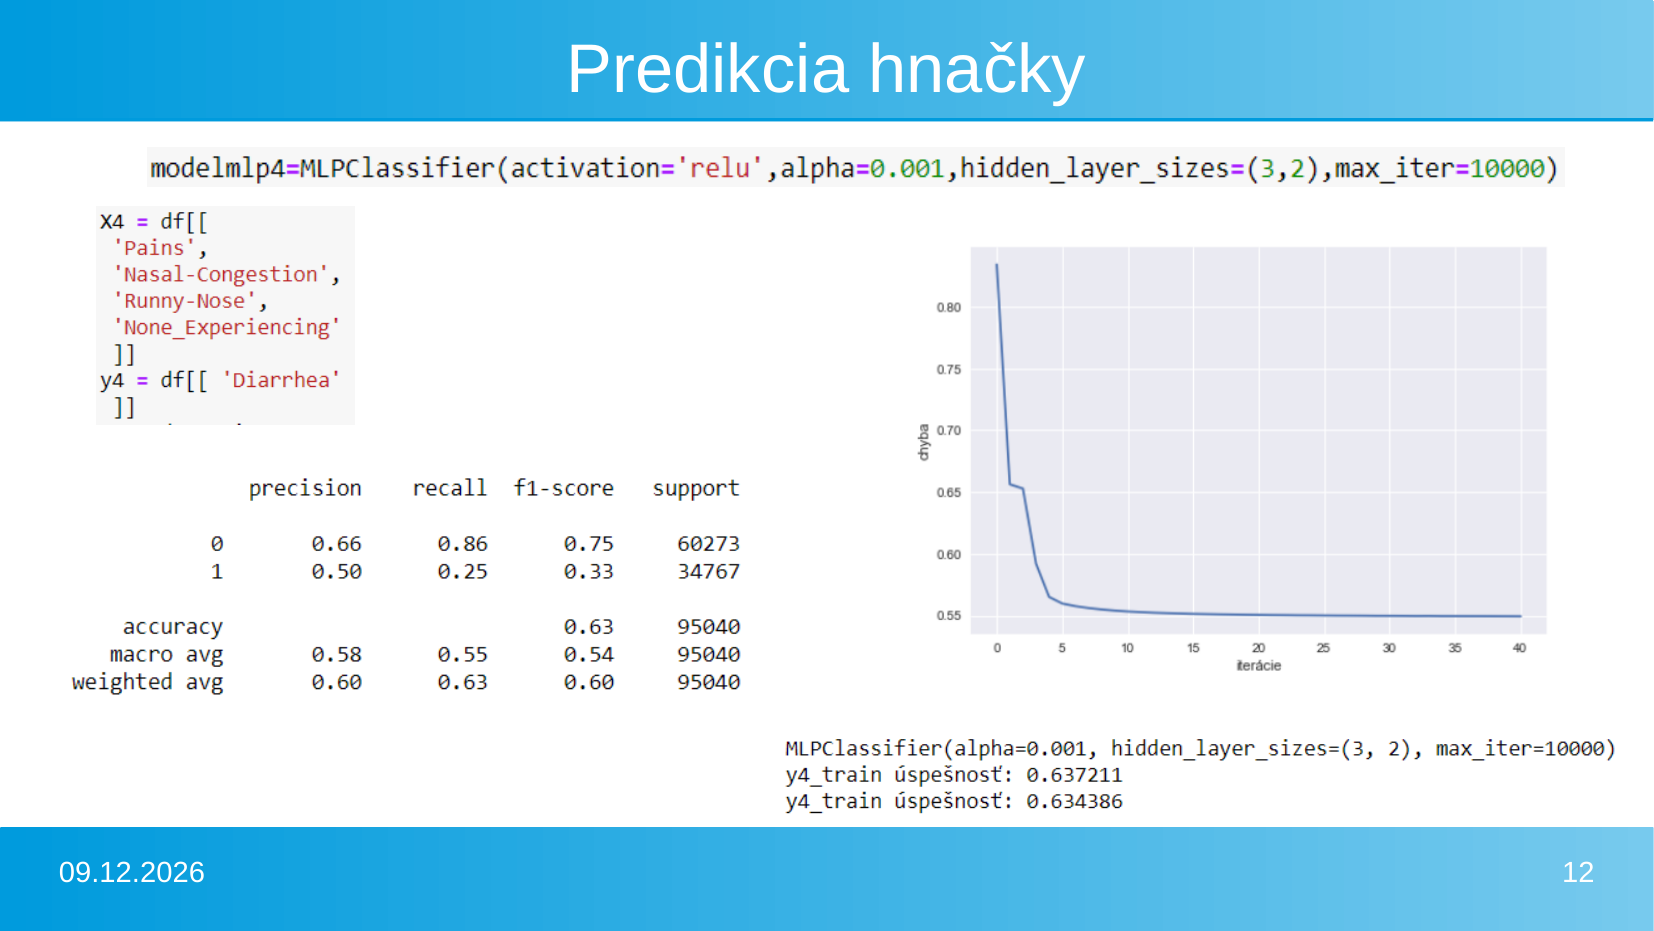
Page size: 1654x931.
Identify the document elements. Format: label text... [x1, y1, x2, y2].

picture [147, 147, 1565, 187]
picture [96, 206, 355, 425]
title Predikcia hnačky [59, 29, 1595, 108]
picture [59, 468, 768, 721]
picture [915, 236, 1565, 680]
picture [767, 738, 1647, 822]
